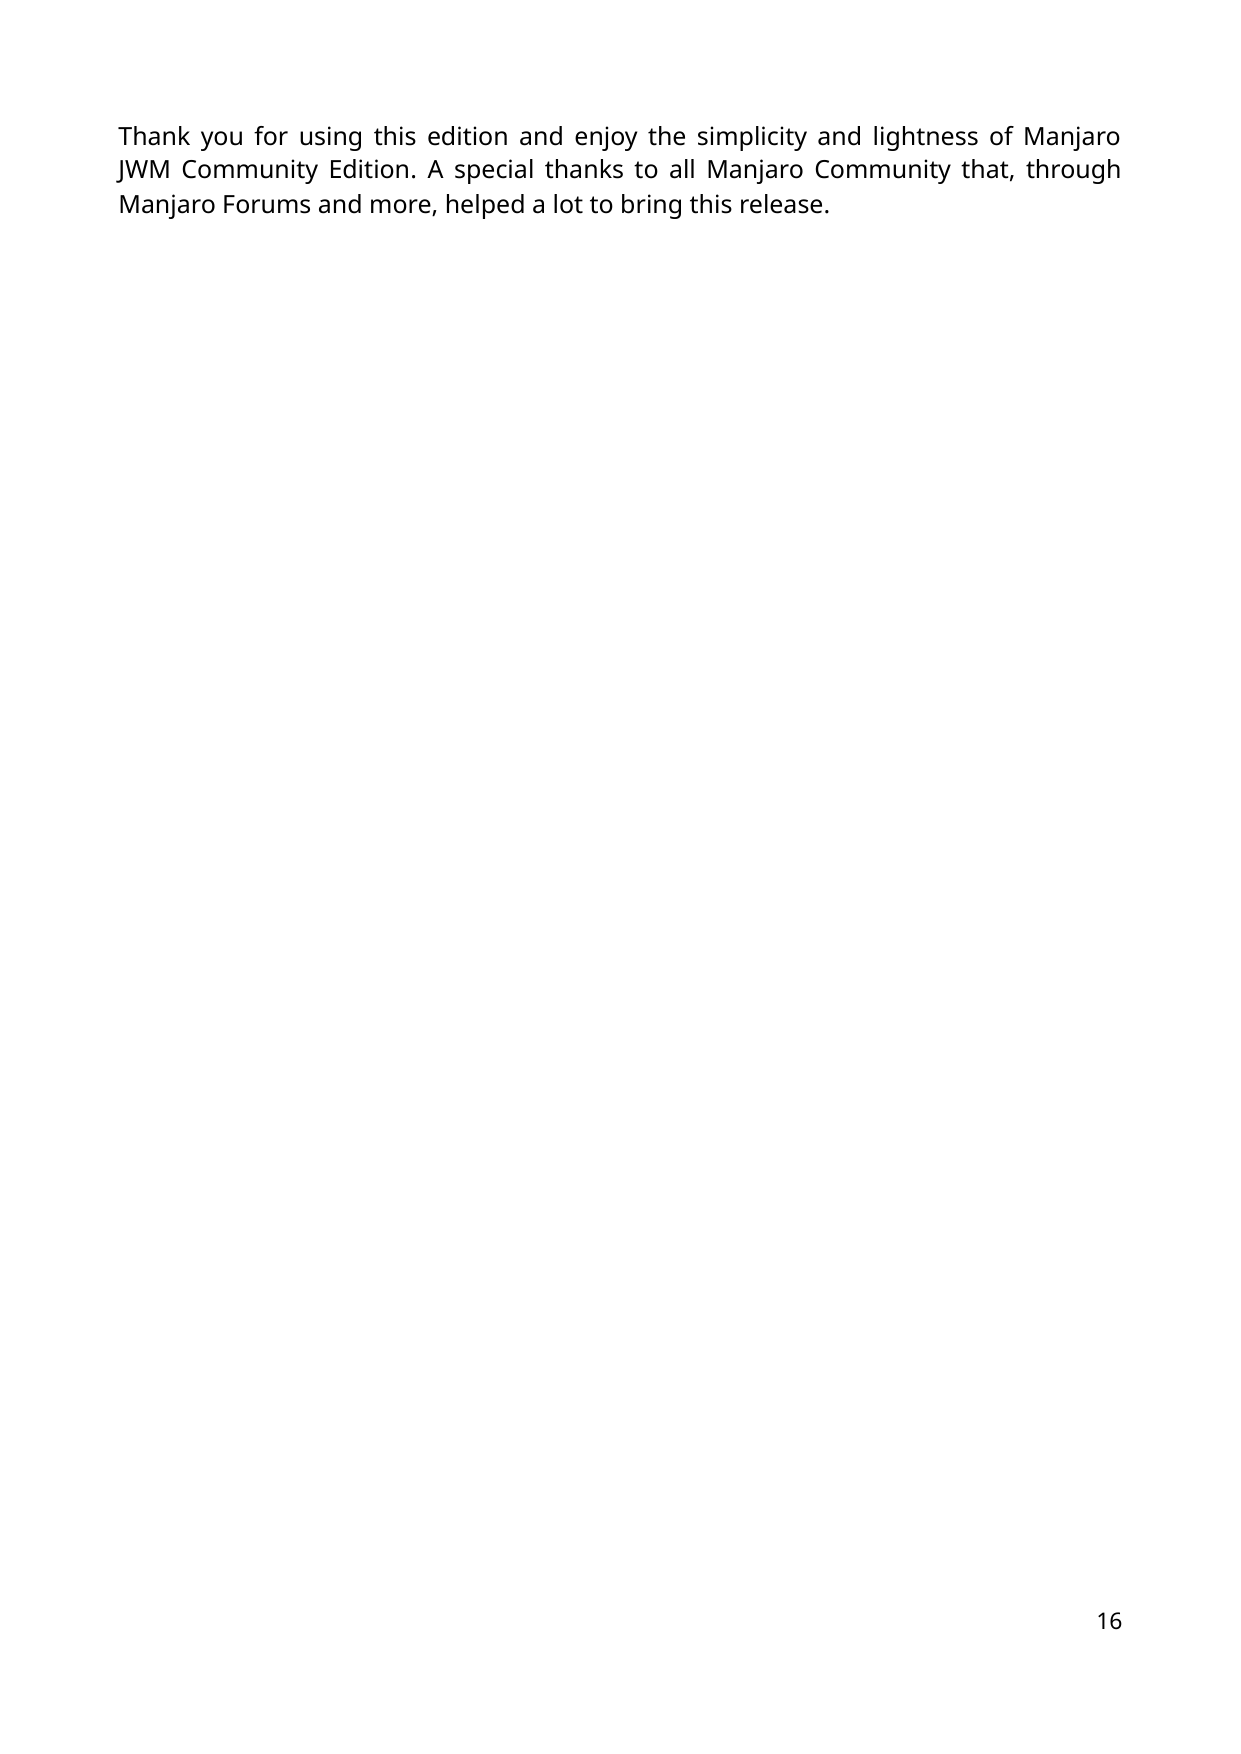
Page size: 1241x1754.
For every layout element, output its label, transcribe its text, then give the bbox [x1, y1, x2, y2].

text Thank you for using this edition and enjoy the simplicity and lightness of Manjaro JWM Community Edition. A special thanks to all Manjaro Community that, through Manjaro Forums and more, helped a lot to bring this release. [118, 118, 1122, 220]
